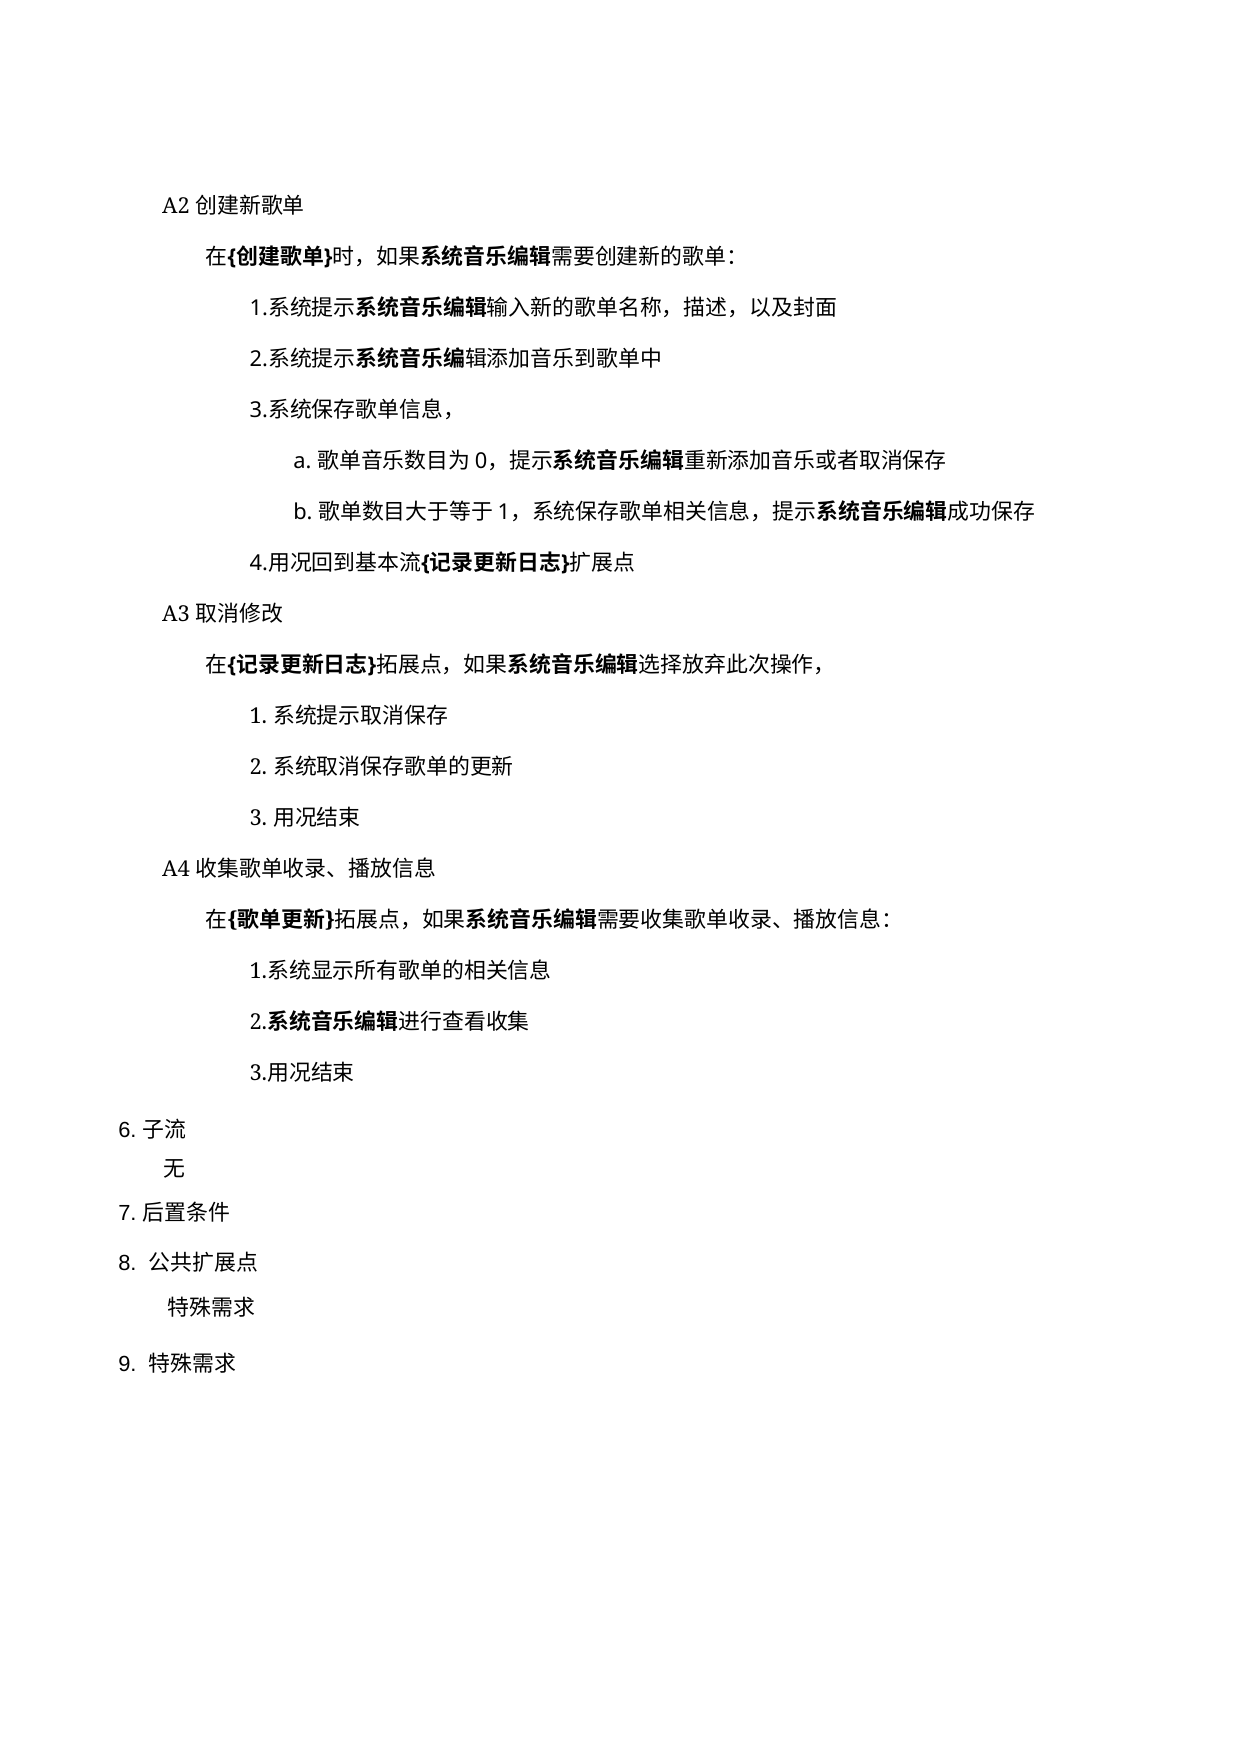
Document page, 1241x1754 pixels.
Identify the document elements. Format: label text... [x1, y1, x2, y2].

text 2. 系统取消保存歌单的更新 [118, 749, 1122, 781]
text 在{记录更新日志}拓展点，如果系统音乐编辑选择放弃此次操作， [118, 647, 1122, 679]
subtitle 后置条件 [118, 1195, 1122, 1227]
text A3 取消修改 [118, 596, 1122, 628]
subtitle 特殊需求 [118, 1346, 1122, 1377]
text 2.系统提示系统音乐编辑添加音乐到歌单中 [118, 341, 1122, 372]
text 2.系统音乐编辑进行查看收集 [118, 1004, 1122, 1036]
text 在{歌单更新}拓展点，如果系统音乐编辑需要收集歌单收录、播放信息： [118, 902, 1122, 934]
text 特殊需求 [118, 1289, 1122, 1321]
text 3.系统保存歌单信息， [118, 392, 1122, 423]
text 无 [118, 1149, 1122, 1184]
text 1. 系统提示取消保存 [118, 698, 1122, 730]
text b. 歌单数目大于等于1，系统保存歌单相关信息，提示系统音乐编辑成功保存 [118, 494, 1122, 526]
text 3.用况结束 [118, 1055, 1122, 1087]
text 4.用况回到基本流{记录更新日志}扩展点 [118, 545, 1122, 577]
subtitle 公共扩展点 [118, 1245, 1122, 1277]
text 在{创建歌单}时，如果系统音乐编辑需要创建新的歌单： [118, 239, 1122, 270]
subtitle 子流 [118, 1112, 1122, 1143]
text 3. 用况结束 [118, 800, 1122, 832]
text a. 歌单音乐数目为0，提示系统音乐编辑重新添加音乐或者取消保存 [118, 443, 1122, 474]
text A2 创建新歌单 [118, 188, 1122, 219]
text 1.系统显示所有歌单的相关信息 [118, 953, 1122, 985]
text 1.系统提示系统音乐编辑输入新的歌单名称，描述，以及封面 [118, 290, 1122, 321]
text A4 收集歌单收录、播放信息 [118, 851, 1122, 883]
